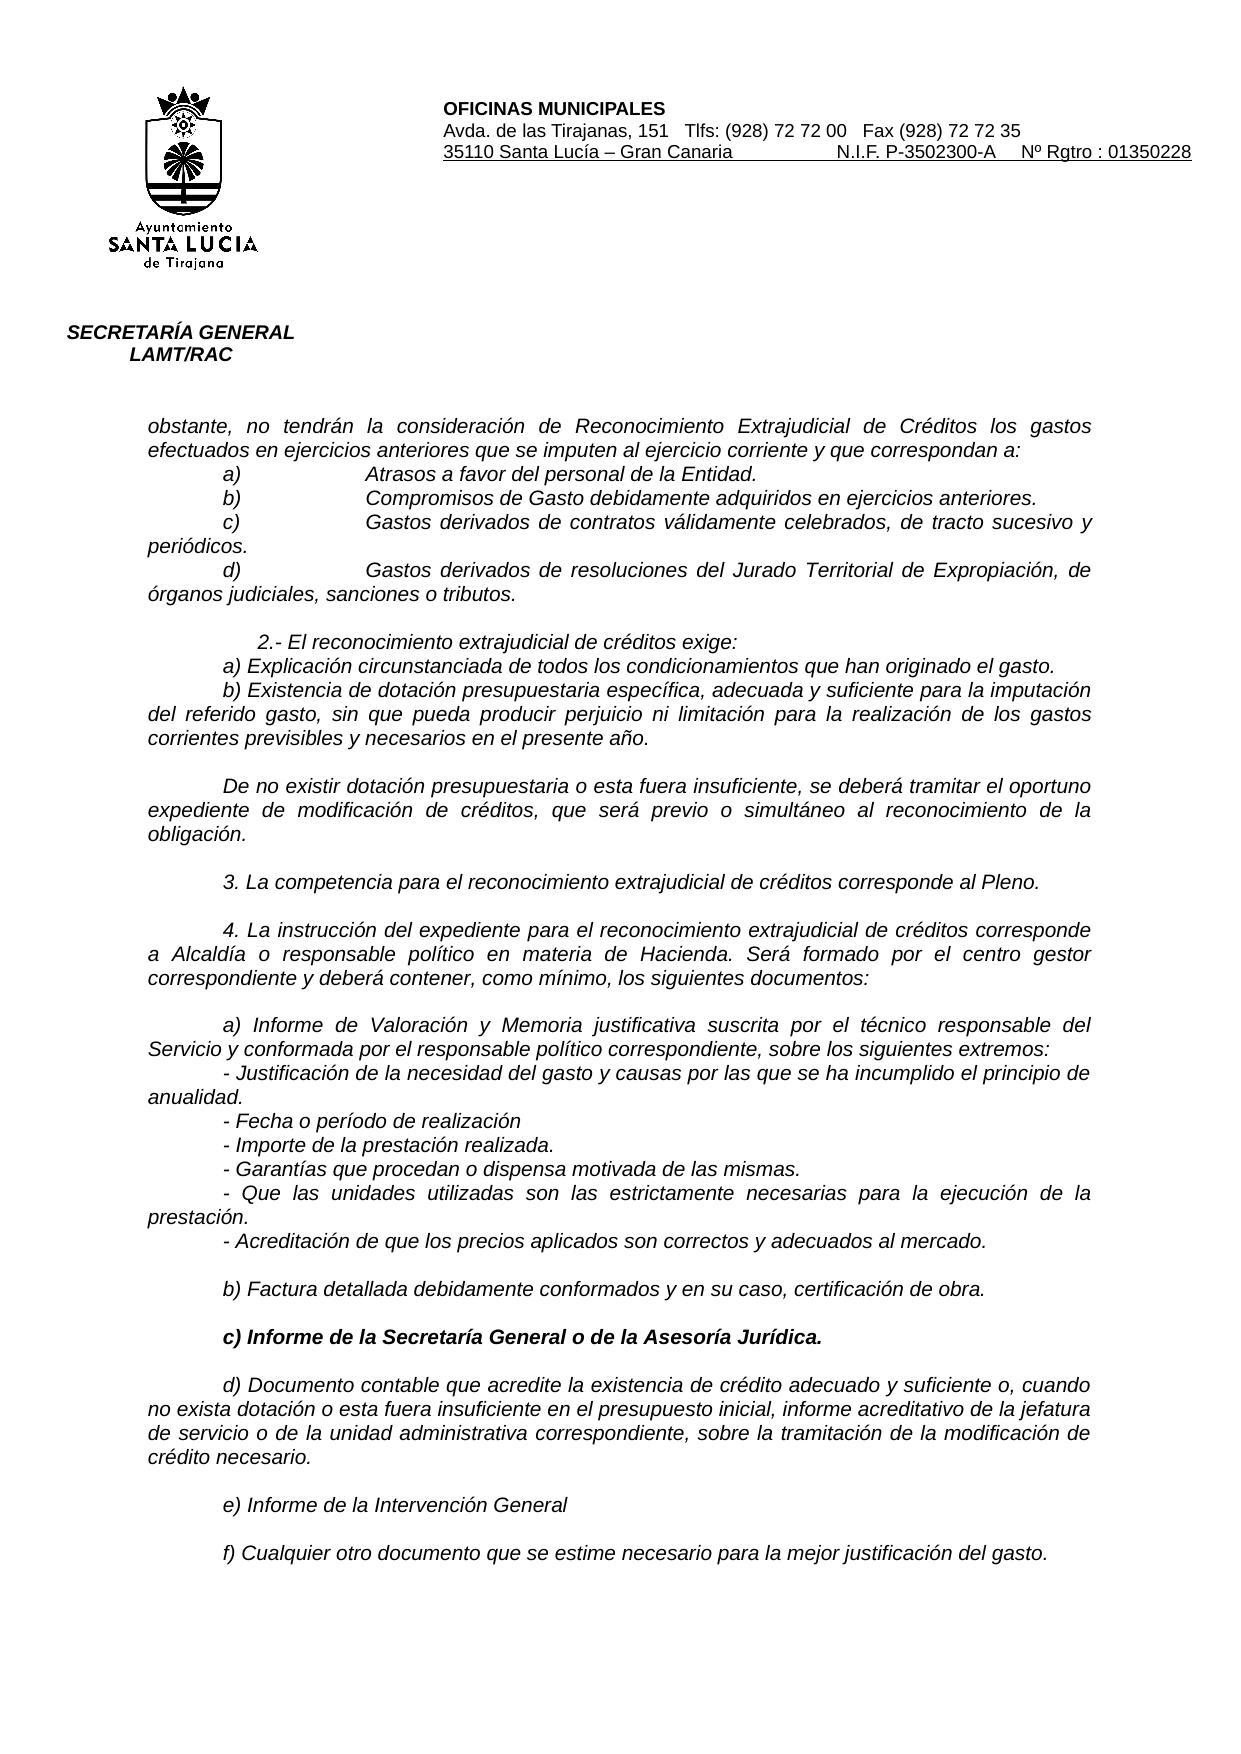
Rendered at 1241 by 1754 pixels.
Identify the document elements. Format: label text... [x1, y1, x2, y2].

list Gastos derivados de contratos válidamente celebrados, de tracto sucesivo y periódicos. [148, 510, 1093, 558]
text - Acreditación de que los precios aplicados son correctos y adecuados al mercado. [148, 1229, 1092, 1253]
list Compromisos de Gasto debidamente adquiridos en ejercicios anteriores. [148, 486, 1093, 510]
text 4. La instrucción del expediente para el reconocimiento extrajudicial de créditos corresponde a Alcaldía o responsable político en materia de Hacienda. Será formado por el centro gestor correspondiente y deberá contener, como mínimo, los siguientes documentos: [148, 917, 1092, 989]
list Gastos derivados de resoluciones del Jurado Territorial de Expropiación, de órganos judiciales, sanciones o tributos. [148, 558, 1093, 606]
text De no existir dotación presupuestaria o esta fuera insuficiente, se deberá tramitar el oportuno expediente de modificación de créditos, que será previo o simultáneo al reconocimiento de la obligación. [148, 774, 1093, 846]
text 3. La competencia para el reconocimiento extrajudicial de créditos corresponde al Pleno. [148, 869, 1092, 893]
text - Fecha o período de realización [148, 1109, 1092, 1133]
text - Que las unidades utilizadas son las estrictamente necesarias para la ejecución de la prestación. [148, 1181, 1092, 1229]
picture [80, 56, 286, 296]
text c) Informe de la Secretaría General o de la Asesoría Jurídica. [148, 1325, 1092, 1349]
list Atrasos a favor del personal de la Entidad. [148, 462, 1093, 486]
text - Garantías que procedan o dispensa motivada de las mismas. [148, 1157, 1092, 1181]
text - Justificación de la necesidad del gasto y causas por las que se ha incumplido el principio de anualidad. [148, 1061, 1092, 1109]
text b) Existencia de dotación presupuestaria específica, adecuada y suficiente para la imputación del referido gasto, sin que pueda producir perjuicio ni limitación para la realización de los gastos corrientes previsibles y necesarios en el presente año. [148, 678, 1093, 750]
text f) Cualquier otro documento que se estime necesario para la mejor justificación del gasto. [148, 1540, 1092, 1564]
text obstante, no tendrán la consideración de Reconocimiento Extrajudicial de Créditos los gastos efectuados en ejercicios anteriores que se imputen al ejercicio corriente y que correspondan a: [148, 414, 1093, 462]
text 2.- El reconocimiento extrajudicial de créditos exige: [148, 630, 1092, 654]
text a) Informe de Valoración y Memoria justificativa suscrita por el técnico responsable del Servicio y conformada por el responsable político correspondiente, sobre los siguientes extremos: [148, 1013, 1092, 1061]
text b) Factura detallada debidamente conformados y en su caso, certificación de obra. [148, 1277, 1092, 1301]
text - Importe de la prestación realizada. [148, 1133, 1092, 1157]
text e) Informe de la Intervención General [148, 1492, 1092, 1516]
text d) Documento contable que acredite la existencia de crédito adecuado y suficiente o, cuando no exista dotación o esta fuera insuficiente en el presupuesto inicial, informe acreditativo de la jefatura de servicio o de la unidad administrativa correspondiente, sobre la tramitación de la modificación de crédito necesario. [148, 1373, 1092, 1468]
text a) Explicación circunstanciada de todos los condicionamientos que han originado el gasto. [148, 654, 1093, 678]
